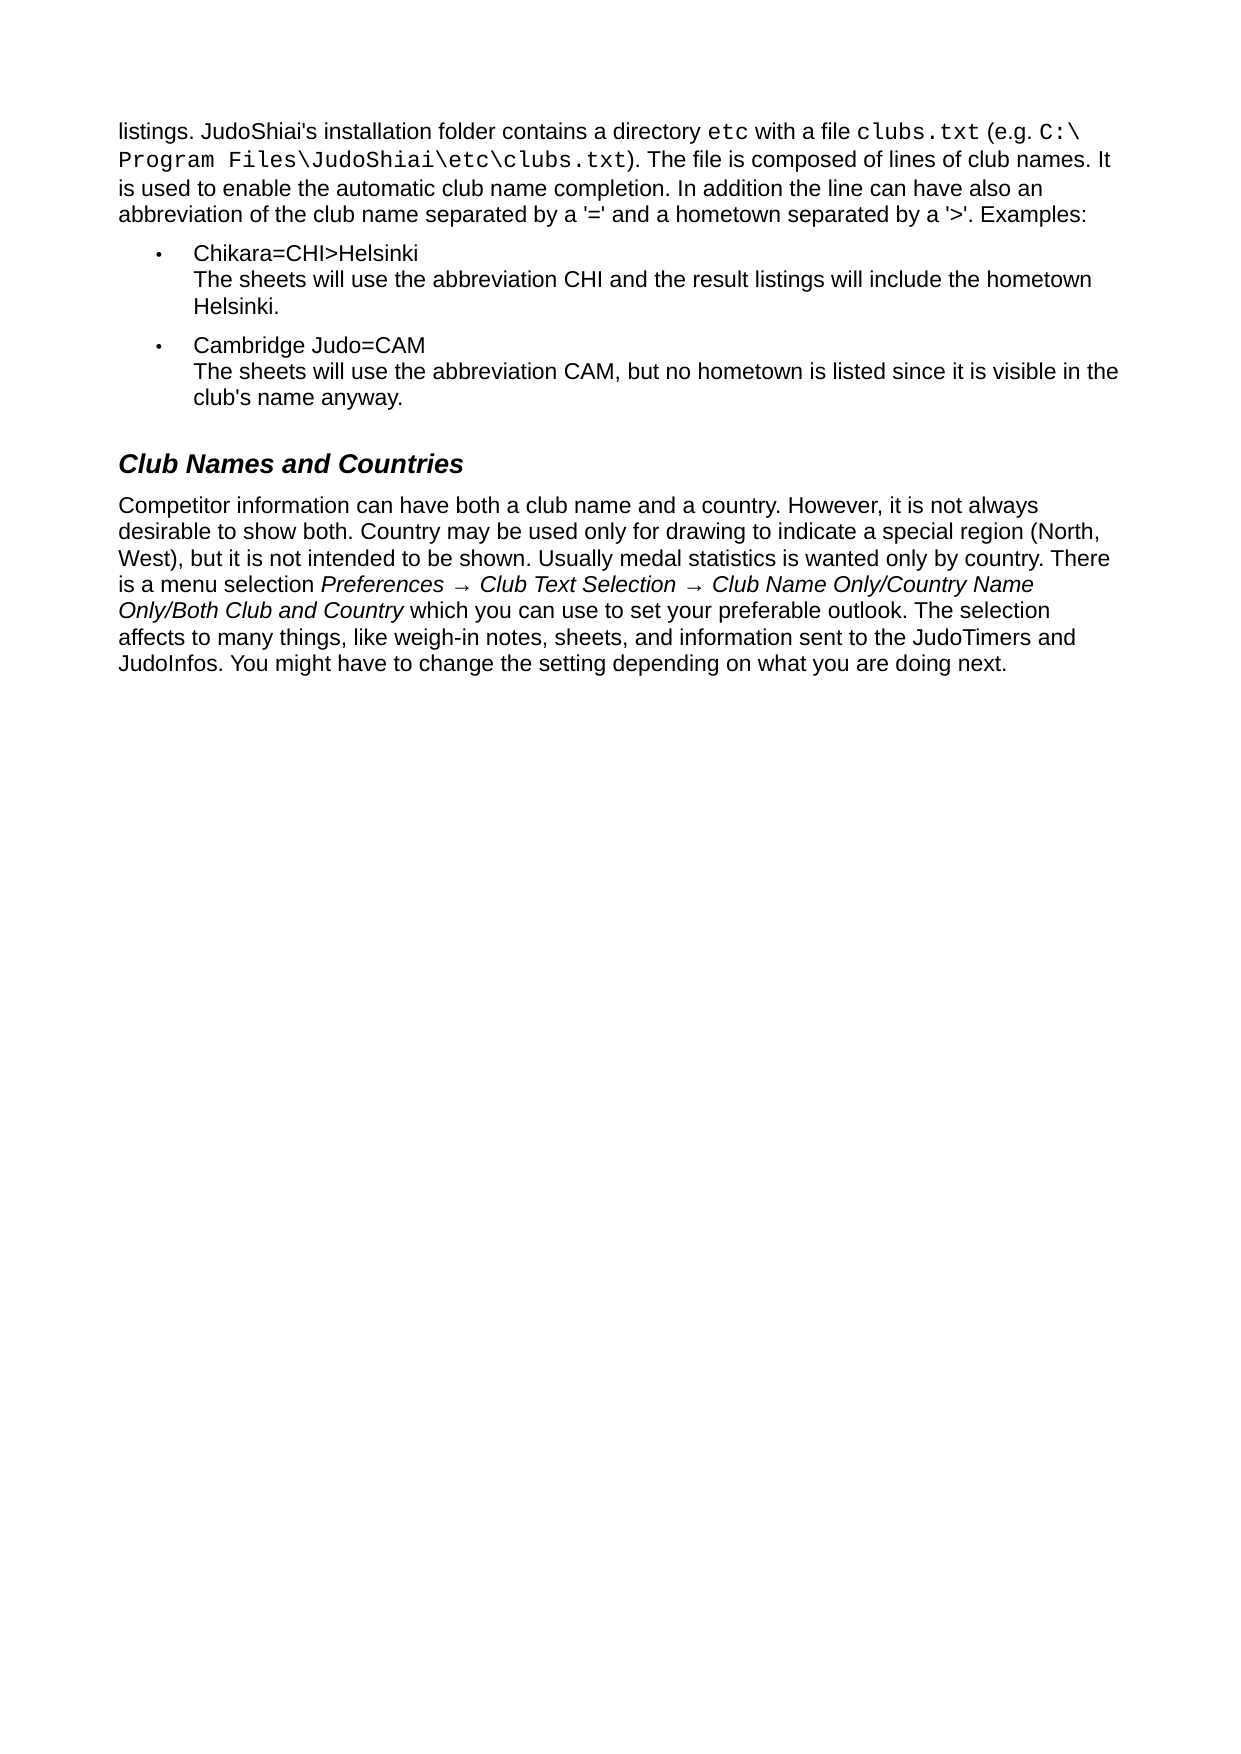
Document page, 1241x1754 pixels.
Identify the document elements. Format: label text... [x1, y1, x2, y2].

list Cambridge Judo=CAM The sheets will use the abbreviation CAM, but no hometown is listed since it is visible in the club's name anyway. [156, 332, 1122, 411]
text Competitor information can have both a club name and a country. However, it is not always desirable to show both. Country may be used only for drawing to indicate a special region (North, West), but it is not intended to be shown. Usually medal statistics is wanted only by country. There is a menu selection Preferences → Club Text Selection → Club Name Only/Country Name Only/Both Club and Country which you can use to set your preferable outlook. The selection affects to many things, like weigh-in notes, sheets, and information sent to the JudoTimers and JudoInfos. You might have to change the setting depending on what you are doing next. [118, 492, 1122, 676]
list Chikara=CHI>Helsinki The sheets will use the abbreviation CHI and the result listings will include the hometown Helsinki. [156, 240, 1122, 319]
text listings. JudoShiai's installation folder contains a directory etc with a file clubs.txt (e.g. C:\Program Files\JudoShiai\etc\clubs.txt). The file is composed of lines of club names. It is used to enable the automatic club name completion. In addition the line can have also an abbreviation of the club name separated by a '=' and a hometown separated by a '>'. Examples: [118, 118, 1122, 227]
subtitle Club Names and Countries [118, 448, 1122, 479]
